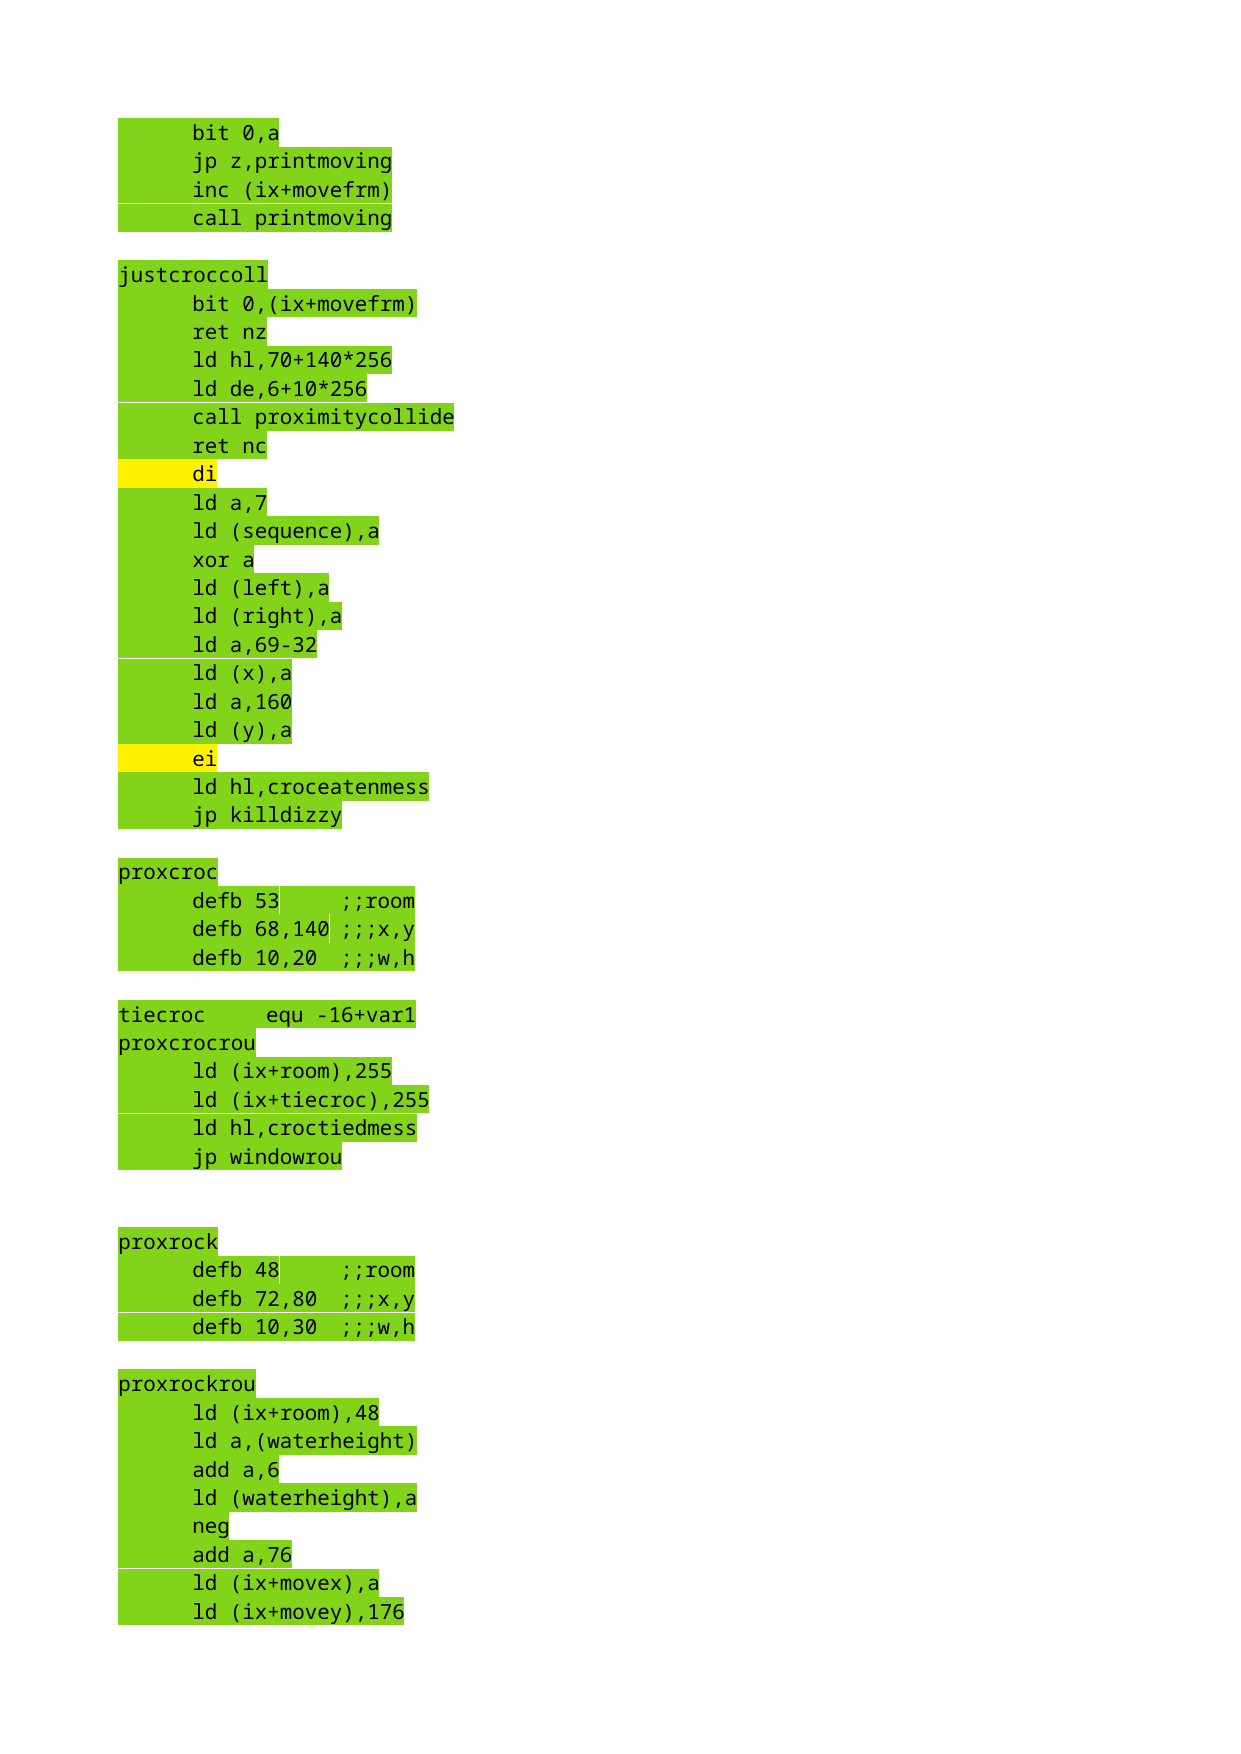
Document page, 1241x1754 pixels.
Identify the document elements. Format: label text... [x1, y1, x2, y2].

text ld (ix+room),48 [118, 1398, 1122, 1426]
text ld a,7 [118, 488, 1122, 516]
text add a,6 [118, 1455, 1122, 1483]
text ld (sequence),a [118, 516, 1122, 545]
text ld (x),a [118, 658, 1122, 687]
text defb 68,140 ;;;x,y [118, 914, 1122, 943]
text di [118, 459, 1122, 488]
text proxcroc [118, 857, 1122, 886]
text ld hl,70+140*256 [118, 346, 1122, 374]
text proxrock [118, 1227, 1122, 1256]
text ld hl,croctiedmess [118, 1113, 1122, 1142]
text add a,76 [118, 1540, 1122, 1568]
text tiecroc equ -16+var1 [118, 1000, 1122, 1028]
text ld (ix+tiecroc),255 [118, 1085, 1122, 1113]
text ret nc [118, 431, 1122, 459]
text ld (y),a [118, 715, 1122, 744]
text jp killdizzy [118, 801, 1122, 829]
text inc (ix+movefrm) [118, 175, 1122, 203]
text bit 0,a [118, 118, 1122, 147]
text defb 48 ;;room [118, 1256, 1122, 1284]
text ld (left),a [118, 573, 1122, 602]
text ld (ix+movex),a [118, 1568, 1122, 1597]
text ld (right),a [118, 602, 1122, 630]
text neg [118, 1512, 1122, 1540]
text ret nz [118, 317, 1122, 346]
text bit 0,(ix+movefrm) [118, 289, 1122, 317]
text proxcrocrou [118, 1028, 1122, 1057]
text ld a,160 [118, 687, 1122, 715]
text ei [118, 744, 1122, 772]
text defb 10,20 ;;;w,h [118, 943, 1122, 971]
text ld (waterheight),a [118, 1483, 1122, 1512]
text call proximitycollide [118, 402, 1122, 431]
text ld a,(waterheight) [118, 1426, 1122, 1455]
text ld a,69-32 [118, 630, 1122, 658]
text ld (ix+movey),176 [118, 1597, 1122, 1625]
text call printmoving [118, 203, 1122, 232]
text ld de,6+10*256 [118, 374, 1122, 402]
text xor a [118, 545, 1122, 573]
text defb 53 ;;room [118, 886, 1122, 914]
text ld (ix+room),255 [118, 1057, 1122, 1085]
text jp z,printmoving [118, 147, 1122, 175]
text ld hl,croceatenmess [118, 772, 1122, 801]
text defb 72,80 ;;;x,y [118, 1284, 1122, 1312]
text jp windowrou [118, 1142, 1122, 1170]
text proxrockrou [118, 1369, 1122, 1398]
text justcroccoll [118, 260, 1122, 289]
text defb 10,30 ;;;w,h [118, 1312, 1122, 1341]
